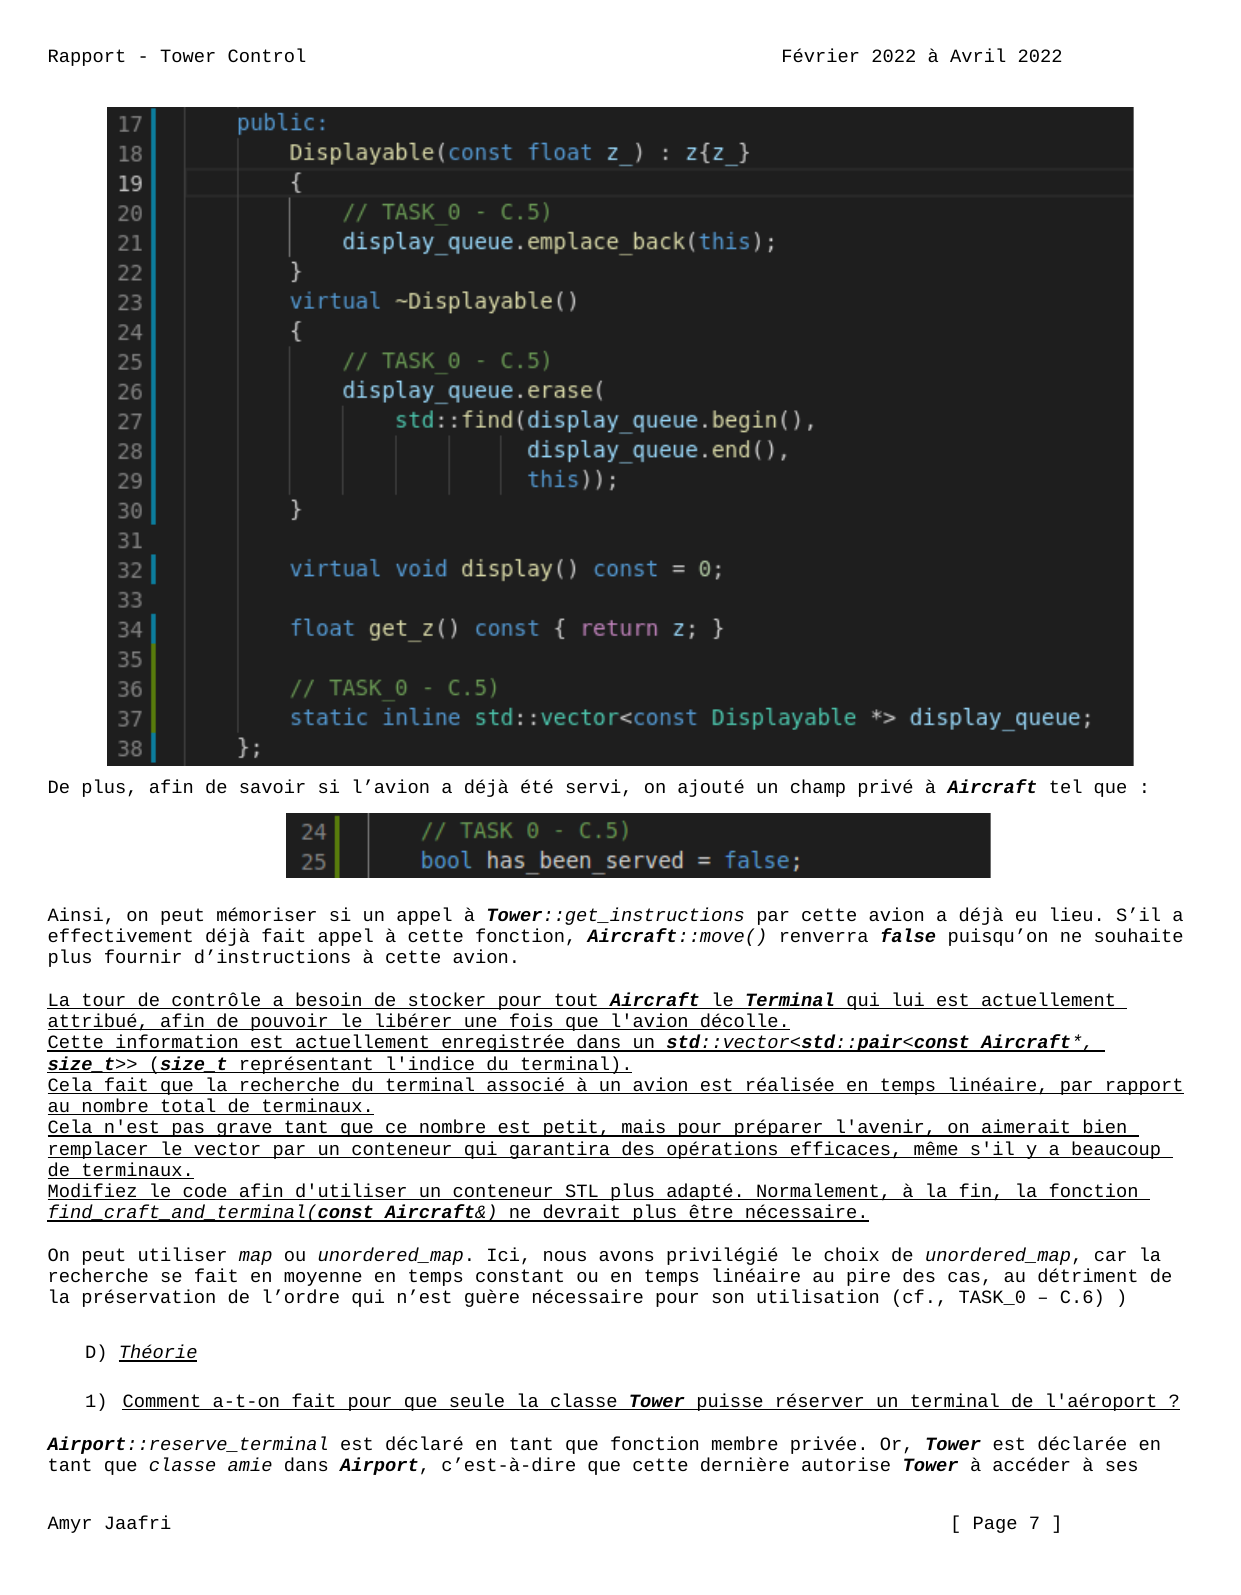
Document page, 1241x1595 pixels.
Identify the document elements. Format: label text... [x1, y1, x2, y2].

picture [107, 107, 1134, 766]
list Comment a-t-on fait pour que seule la classe Tower puisse réserver un terminal de l'aéroport ? [85, 1392, 1193, 1413]
picture [286, 813, 991, 878]
text Airport::reserve_terminal est déclaré en tant que fonction membre privée. Or, Tower est déclarée en tant que classe amie dans Airport, c’est-à-dire que cette dernière autorise Tower à accéder à ses [47, 1434, 1193, 1477]
text On peut utiliser map ou unordered_map. Ici, nous avons privilégié le choix de unordered_map, car la recherche se fait en moyenne en temps constant ou en temps linéaire au pire des cas, au détriment de la préservation de l’ordre qui n’est guère nécessaire pour son utilisation (cf., TASK_0 – C.6) ) [47, 1246, 1193, 1309]
text Cela fait que la recherche du terminal associé à un avion est réalisée en temps linéaire, par rapport au nombre total de terminaux. [47, 1076, 1193, 1118]
text Cette information est actuellement enregistrée dans un std::vector<std::pair<const Aircraft*, size_t>> (size_t représentant l'indice du terminal). [47, 1033, 1193, 1076]
subtitle Théorie [85, 1343, 1193, 1364]
text Ainsi, on peut mémoriser si un appel à Tower::get_instructions par cette avion a déjà eu lieu. S’il a effectivement déjà fait appel à cette fonction, Aircraft::move() renverra false puisqu’on ne souhaite plus fournir d’instructions à cette avion. [47, 906, 1193, 969]
text La tour de contrôle a besoin de stocker pour tout Aircraft le Terminal qui lui est actuellement attribué, afin de pouvoir le libérer une fois que l'avion décolle. [47, 991, 1193, 1033]
text De plus, afin de savoir si l’avion a déjà été servi, on ajouté un champ privé à Aircraft tel que : [47, 778, 1193, 799]
text Modifiez le code afin d'utiliser un conteneur STL plus adapté. Normalement, à la fin, la fonction find_craft_and_terminal(const Aircraft&) ne devrait plus être nécessaire. [47, 1182, 1193, 1224]
text Cela n'est pas grave tant que ce nombre est petit, mais pour préparer l'avenir, on aimerait bien remplacer le vector par un conteneur qui garantira des opérations efficaces, même s'il y a beaucoup de terminaux. [47, 1118, 1193, 1182]
